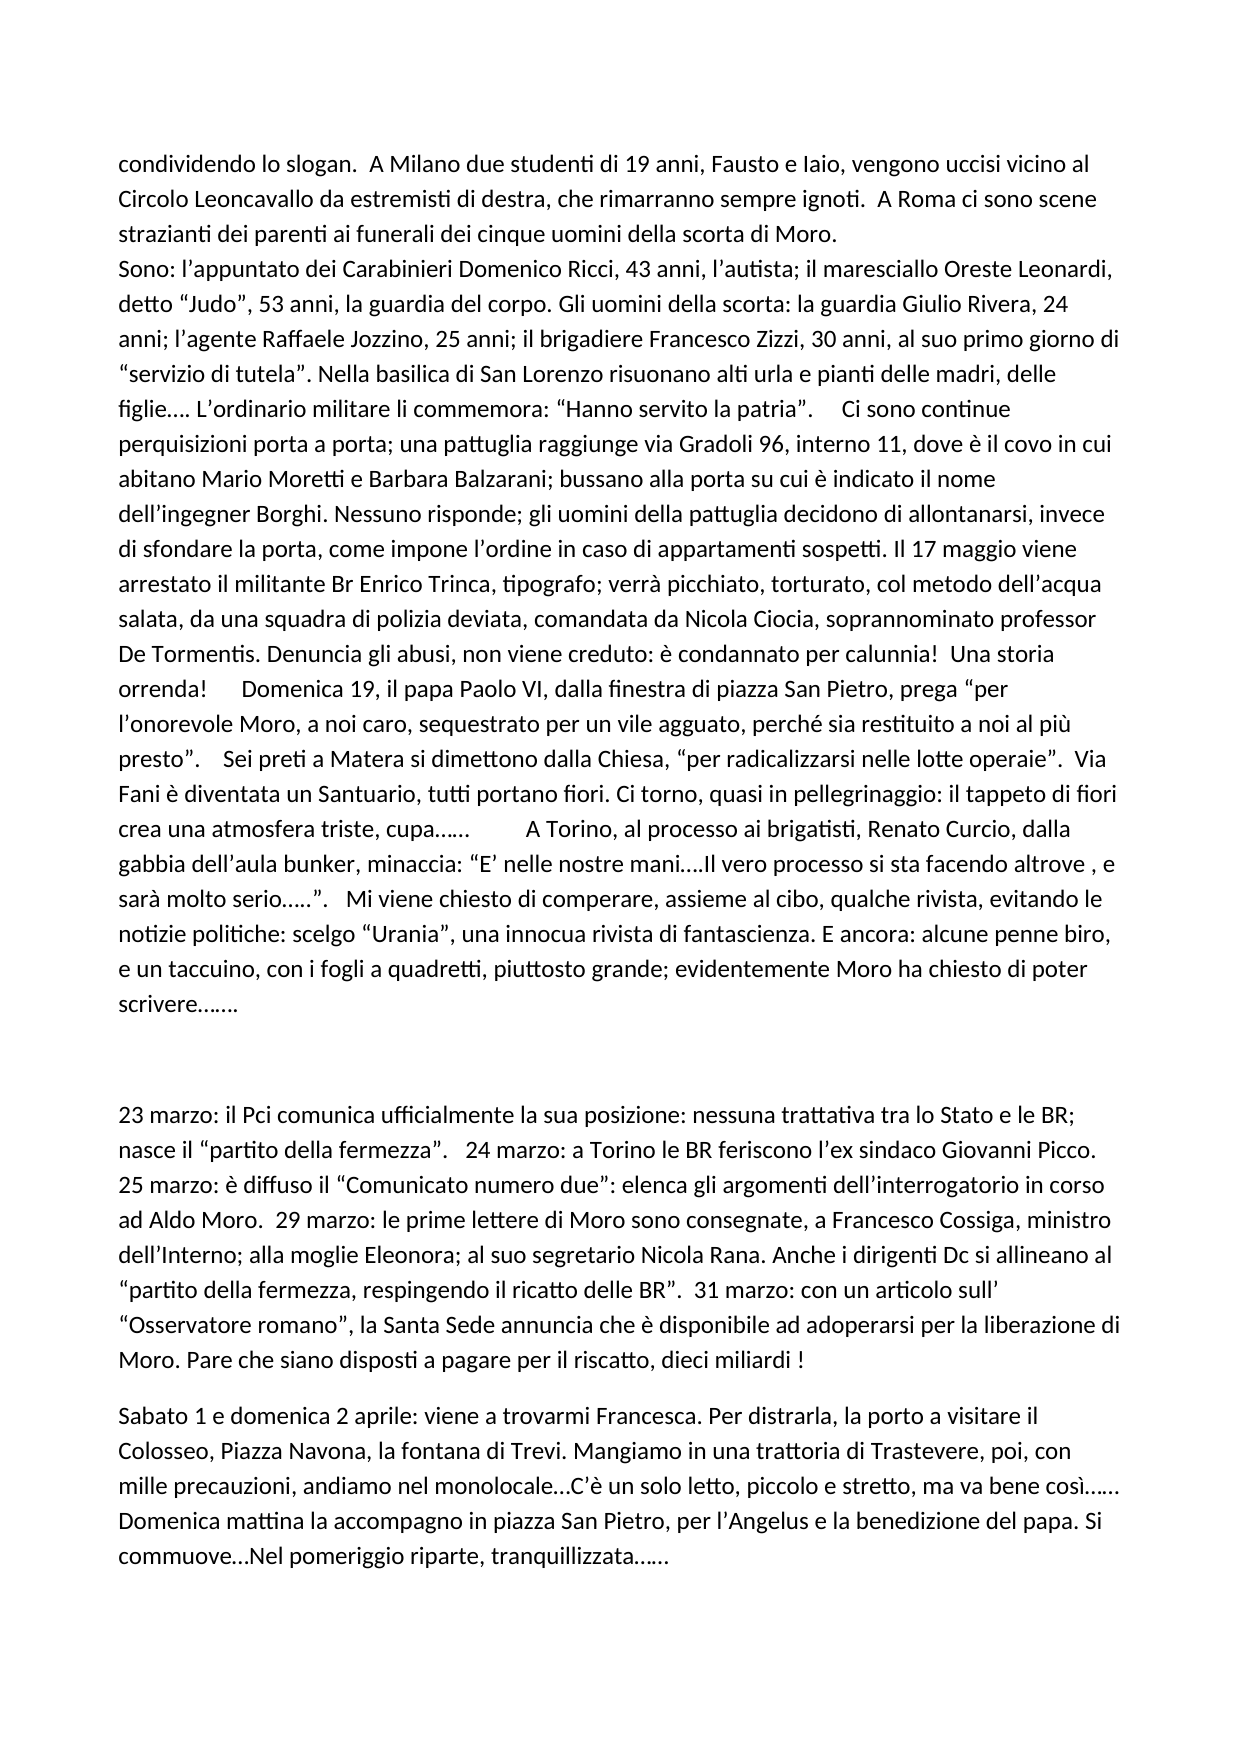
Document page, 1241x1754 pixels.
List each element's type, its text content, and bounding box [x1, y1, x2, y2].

text condividendo lo slogan. A Milano due studenti di 19 anni, Fausto e Iaio, vengono uccisi vicino al Circolo Leoncavallo da estremisti di destra, che rimarranno sempre ignoti. A Roma ci sono scene strazianti dei parenti ai funerali dei cinque uomini della scorta di Moro. Sono: l’appuntato dei Carabinieri Domenico Ricci, 43 anni, l’autista; il maresciallo Oreste Leonardi, detto “Judo”, 53 anni, la guardia del corpo. Gli uomini della scorta: la guardia Giulio Rivera, 24 anni; l’agente Raffaele Jozzino, 25 anni; il brigadiere Francesco Zizzi, 30 anni, al suo primo giorno di “servizio di tutela”. Nella basilica di San Lorenzo risuonano alti urla e pianti delle madri, delle figlie…. L’ordinario militare li commemora: “Hanno servito la patria”. Ci sono continue perquisizioni porta a porta; una pattuglia raggiunge via Gradoli 96, interno 11, dove è il covo in cui abitano Mario Moretti e Barbara Balzarani; bussano alla porta su cui è indicato il nome dell’ingegner Borghi. Nessuno risponde; gli uomini della pattuglia decidono di allontanarsi, invece di sfondare la porta, come impone l’ordine in caso di appartamenti sospetti. Il 17 maggio viene arrestato il militante Br Enrico Trinca, tipografo; verrà picchiato, torturato, col metodo dell’acqua salata, da una squadra di polizia deviata, comandata da Nicola Ciocia, soprannominato professor De Tormentis. Denuncia gli abusi, non viene creduto: è condannato per calunnia! Una storia orrenda! Domenica 19, il papa Paolo VI, dalla finestra di piazza San Pietro, prega “per l’onorevole Moro, a noi caro, sequestrato per un vile agguato, perché sia restituito a noi al più presto”. Sei preti a Matera si dimettono dalla Chiesa, “per radicalizzarsi nelle lotte operaie”. Via Fani è diventata un Santuario, tutti portano fiori. Ci torno, quasi in pellegrinaggio: il tappeto di fiori crea una atmosfera triste, cupa…… A Torino, al processo ai brigatisti, Renato Curcio, dalla gabbia dell’aula bunker, minaccia: “E’ nelle nostre mani….Il vero processo si sta facendo altrove , e sarà molto serio…..”. Mi viene chiesto di comperare, assieme al cibo, qualche rivista, evitando le notizie politiche: scelgo “Urania”, una innocua rivista di fantascienza. E ancora: alcune penne biro, e un taccuino, con i fogli a quadretti, piuttosto grande; evidentemente Moro ha chiesto di poter scrivere……. [118, 148, 1122, 1018]
text Sabato 1 e domenica 2 aprile: viene a trovarmi Francesca. Per distrarla, la porto a visitare il Colosseo, Piazza Navona, la fontana di Trevi. Mangiamo in una trattoria di Trastevere, poi, con mille precauzioni, andiamo nel monolocale…C’è un solo letto, piccolo e stretto, ma va bene così……Domenica mattina la accompagno in piazza San Pietro, per l’Angelus e la benedizione del papa. Si commuove…Nel pomeriggio riparte, tranquillizzata…… [118, 1400, 1122, 1571]
text 23 marzo: il Pci comunica ufficialmente la sua posizione: nessuna trattativa tra lo Stato e le BR; nasce il “partito della fermezza”. 24 marzo: a Torino le BR feriscono l’ex sindaco Giovanni Picco. 25 marzo: è diffuso il “Comunicato numero due”: elenca gli argomenti dell’interrogatorio in corso ad Aldo Moro. 29 marzo: le prime lettere di Moro sono consegnate, a Francesco Cossiga, ministro dell’Interno; alla moglie Eleonora; al suo segretario Nicola Rana. Anche i dirigenti Dc si allineano al “partito della fermezza, respingendo il ricatto delle BR”. 31 marzo: con un articolo sull’ “Osservatore romano”, la Santa Sede annuncia che è disponibile ad adoperarsi per la liberazione di Moro. Pare che siano disposti a pagare per il riscatto, dieci miliardi ! [118, 1099, 1122, 1375]
